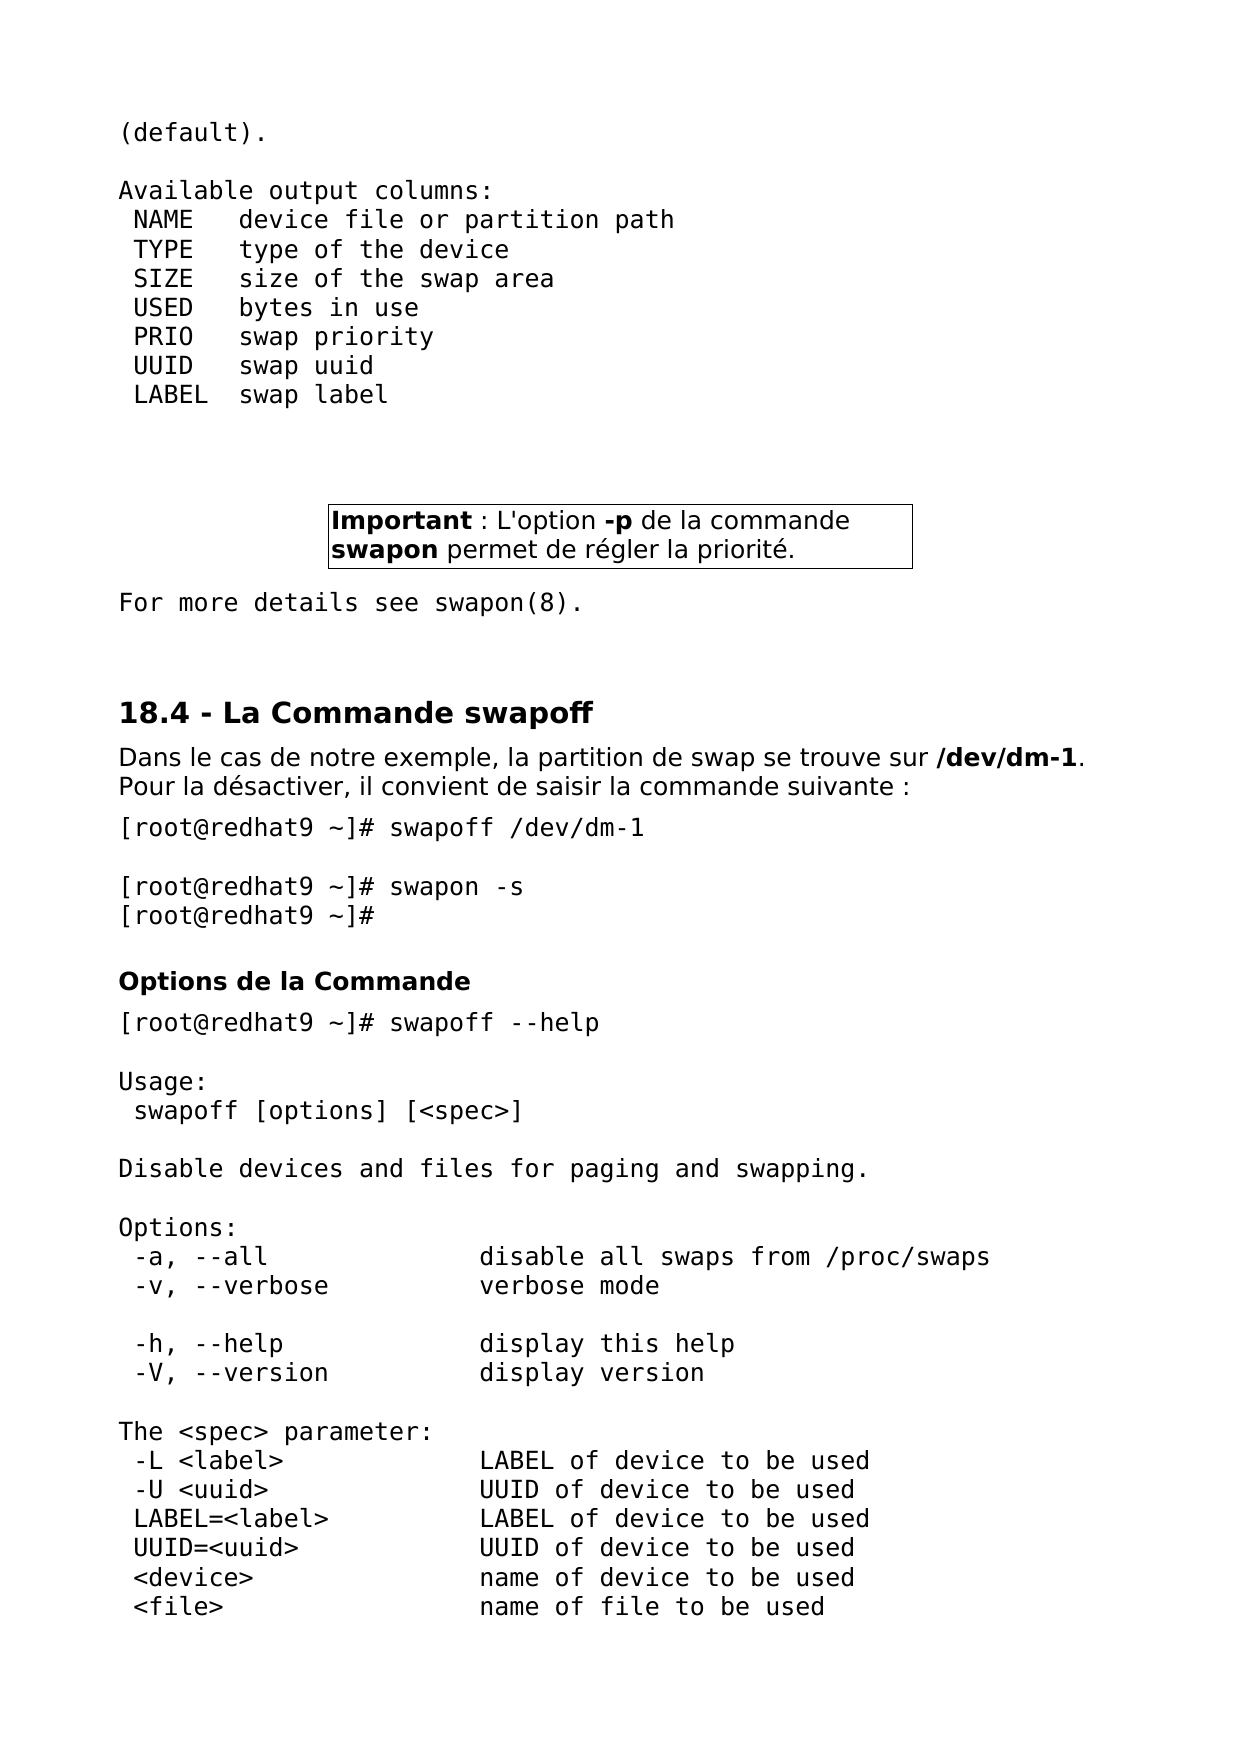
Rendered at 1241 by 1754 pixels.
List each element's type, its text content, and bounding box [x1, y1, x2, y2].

text Dans le cas de notre exemple, la partition de swap se trouve sur /dev/dm-1. Pour la désactiver, il convient de saisir la commande suivante : [118, 743, 1122, 801]
text [root@redhat9 ~]# swapoff /dev/dm-1 [root@redhat9 ~]# swapon -s [root@redhat9 ~]# [118, 813, 1122, 930]
text (default). Available output columns: NAME device file or partition path TYPE type of the device SIZE size of the swap area USED bytes in use PRIO swap priority UUID swap uuid LABEL swap label For more details see swapon(8). [118, 118, 1122, 618]
subtitle 18.4 - La Commande swapoff [118, 696, 1122, 730]
table_header Important : L'option -p de la commande swapon permet de régler la priorité. [329, 505, 912, 568]
subtitle Options de la Commande [118, 967, 1122, 996]
text [root@redhat9 ~]# swapoff --help Usage: swapoff [options] [<spec>] Disable devices and files for paging and swapping. Options: -a, --all disable all swaps from /proc/swaps -v, --verbose verbose mode -h, --help display this help -V, --version display version The <spec> parameter: -L <label> LABEL of device to be used -U <uuid> UUID of device to be used LABEL=<label> LABEL of device to be used UUID=<uuid> UUID of device to be used <device> name of device to be used <file> name of file to be used [118, 1009, 1122, 1621]
